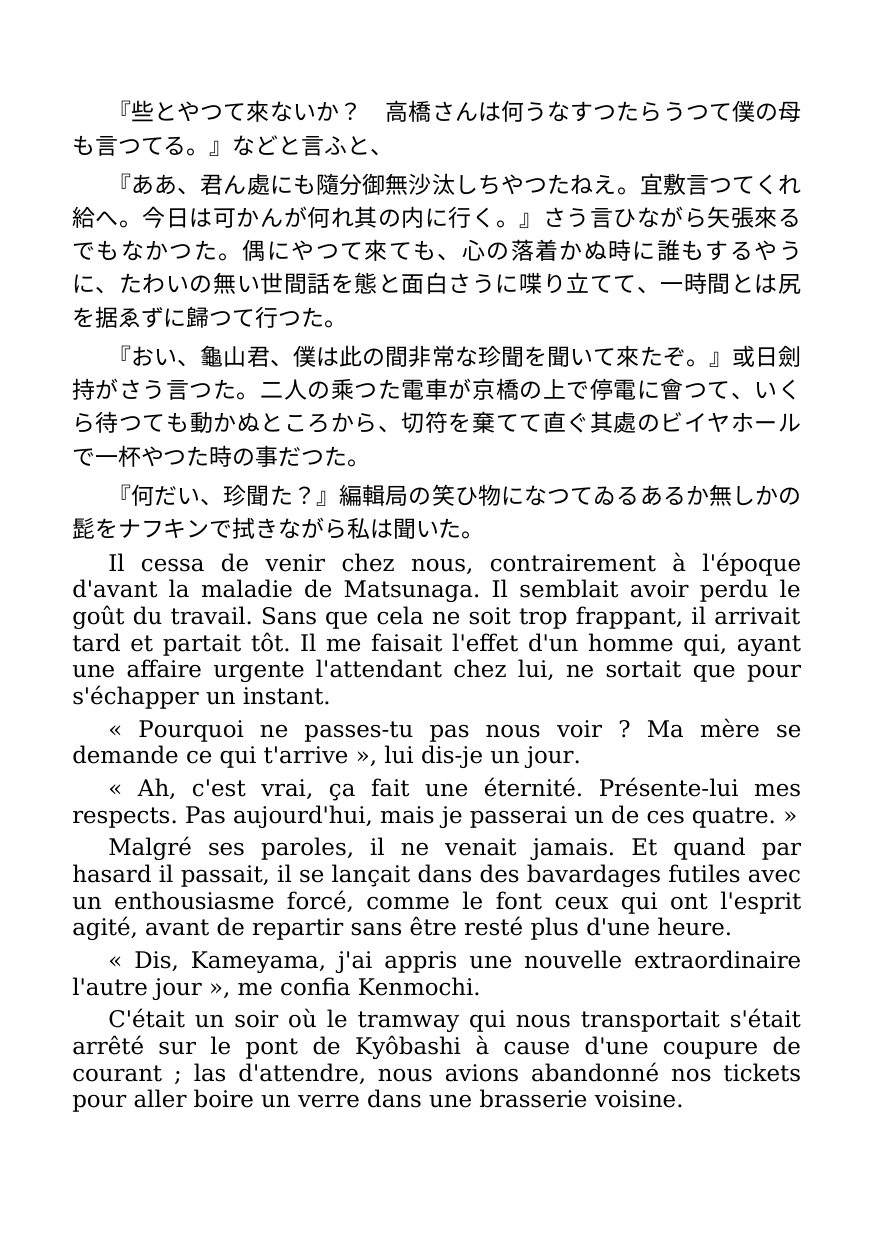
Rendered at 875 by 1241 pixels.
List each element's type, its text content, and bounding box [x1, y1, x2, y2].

text Malgré ses paroles, il ne venait jamais. Et quand par hasard il passait, il se lançait dans des bavardages futiles avec un enthousiasme forcé, comme le font ceux qui ont l'esprit agité, avant de repartir sans être resté plus d'une heure. [72, 834, 802, 941]
text « Pourquoi ne passes-tu pas nous voir ? Ma mère se demande ce qui t'arrive », lui dis-je un jour. [72, 716, 802, 769]
text C'était un soir où le tramway qui nous transportait s'était arrêté sur le pont de Kyôbashi à cause d'une coupure de courant ; las d'attendre, nous avions abandonné nos tickets pour aller boire un verre dans une brasserie voisine. [72, 1006, 802, 1113]
text 『おい、龜山君、僕は此の間非常な珍聞を聞いて來たぞ。』或日劍持がさう言つた。二人の乘つた電車が京橋の上で停電に會つて、いくら待つても動かぬところから、切符を棄てて直ぐ其處のビイヤホールで一杯やつた時の事だつた。 [72, 339, 802, 472]
text 『些とやつて來ないか？ 高橋さんは何うなすつたらうつて僕の母も言つてる。』などと言ふと、 [72, 94, 802, 161]
text Il cessa de venir chez nous, contrairement à l'époque d'avant la maladie de Matsunaga. Il semblait avoir perdu le goût du travail. Sans que cela ne soit trop frappant, il arrivait tard et partait tôt. Il me faisait l'effet d'un homme qui, ayant une affaire urgente l'attendant chez lui, ne sortait que pour s'échapper un instant. [72, 550, 802, 710]
text 『何だい、珍聞た？』編輯局の笑ひ物になつてゐるあるか無しかの髭をナフキンで拭きながら私は聞いた。 [72, 478, 802, 544]
text 『ああ、君ん處にも隨分御無沙汰しちやつたねえ。宜敷言つてくれ給へ。今日は可かんが何れ其の内に行く。』さう言ひながら矢張來るでもなかつた。偶にやつて來ても、心の落着かぬ時に誰もするやうに、たわいの無い世間話を態と面白さうに喋り立てて、一時間とは尻を据ゑずに歸つて行つた。 [72, 167, 802, 333]
text « Dis, Kameyama, j'ai appris une nouvelle extraordinaire l'autre jour », me confia Kenmochi. [72, 947, 802, 1000]
text « Ah, c'est vrai, ça fait une éternité. Présente-lui mes respects. Pas aujourd'hui, mais je passerai un de ces quatre. » [72, 775, 802, 828]
